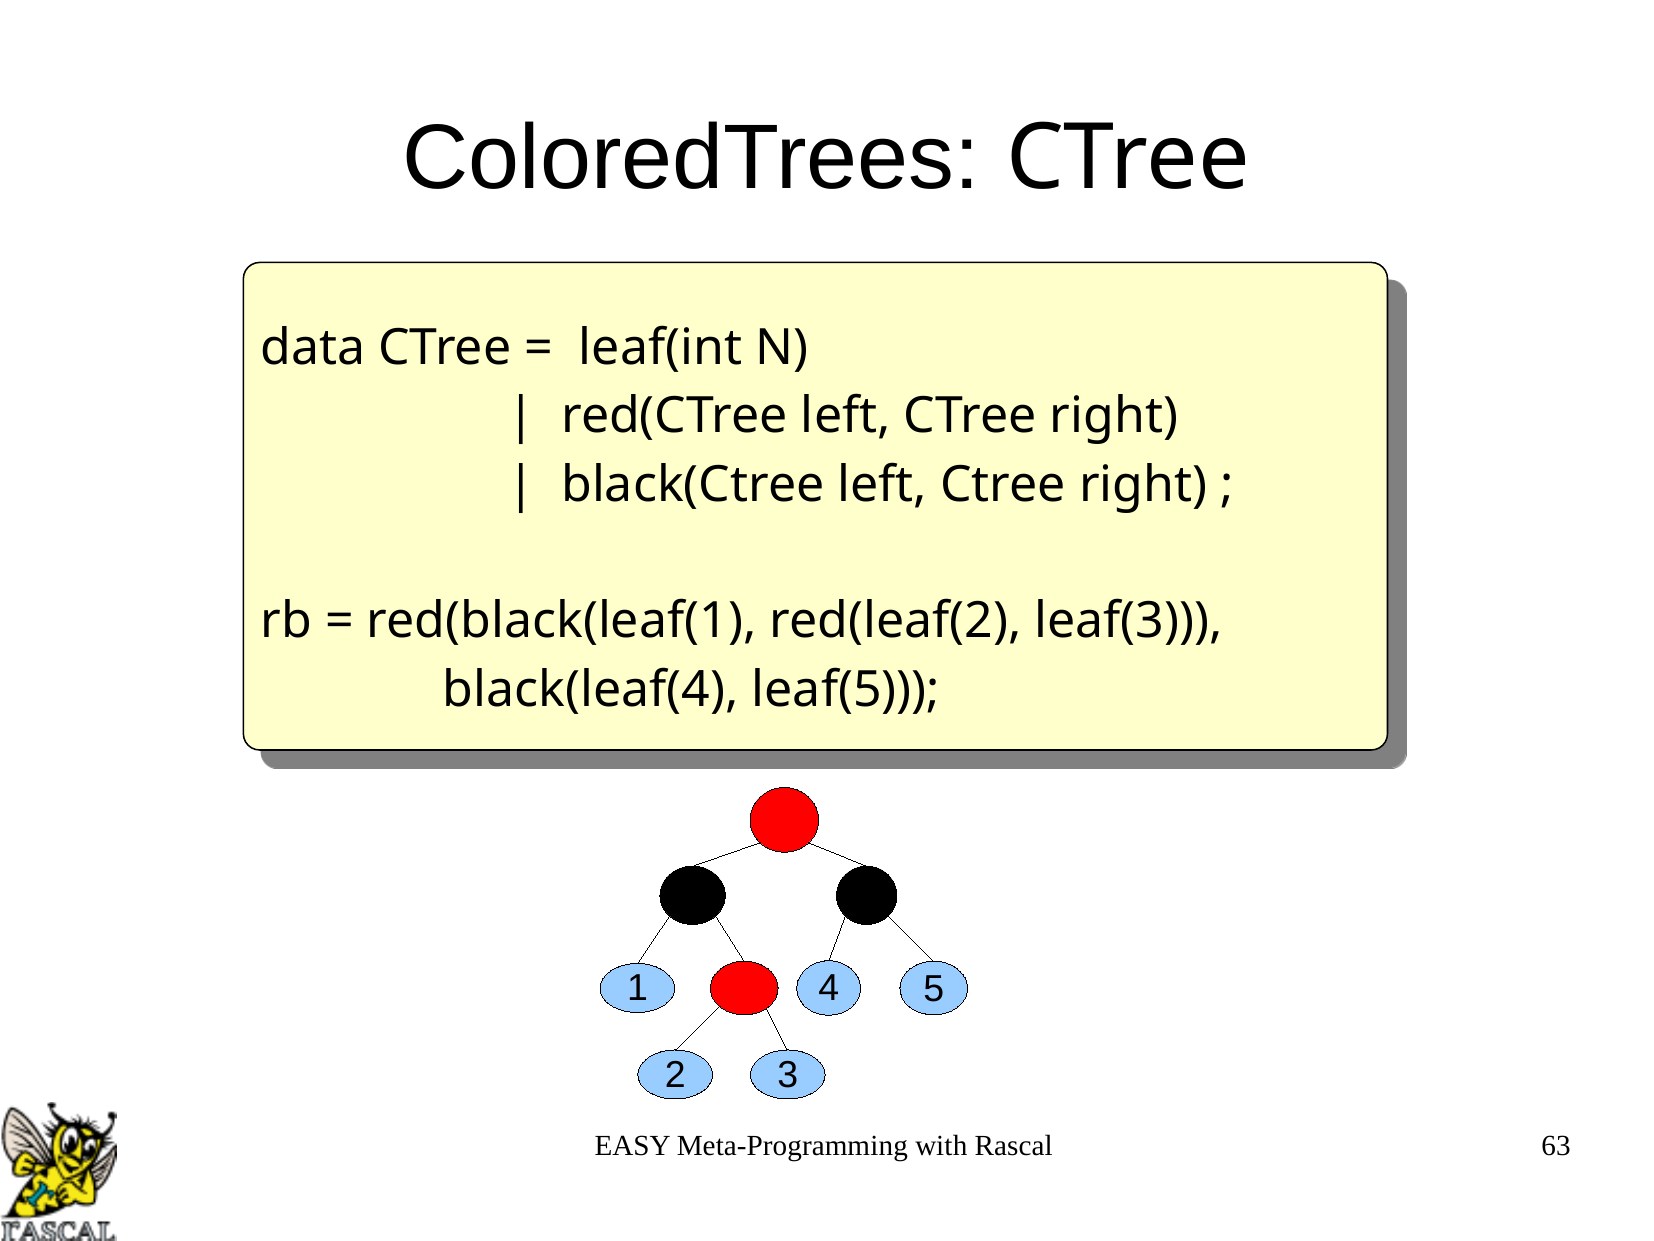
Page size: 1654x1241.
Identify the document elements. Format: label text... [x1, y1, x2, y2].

picture [0, 1102, 117, 1241]
text_box 5 [899, 961, 968, 1015]
text_box 1 [600, 963, 675, 1013]
text_box data CTree = leaf(int N) | red(CTree left, CTree right) | black(Ctree left, Ctree right) ; rb = red(black(leaf(1), red(leaf(2), leaf(3))), black(leaf(4), leaf(5))); [246, 303, 1332, 736]
text_box [243, 262, 1388, 751]
title ColoredTrees: CTree [82, 56, 1571, 249]
text_box [836, 866, 897, 925]
text_box 3 [750, 1049, 826, 1099]
text_box [710, 961, 779, 1015]
text_box [659, 866, 726, 925]
text_box 2 [637, 1049, 713, 1099]
text_box 4 [796, 960, 861, 1016]
text_box [750, 787, 819, 853]
